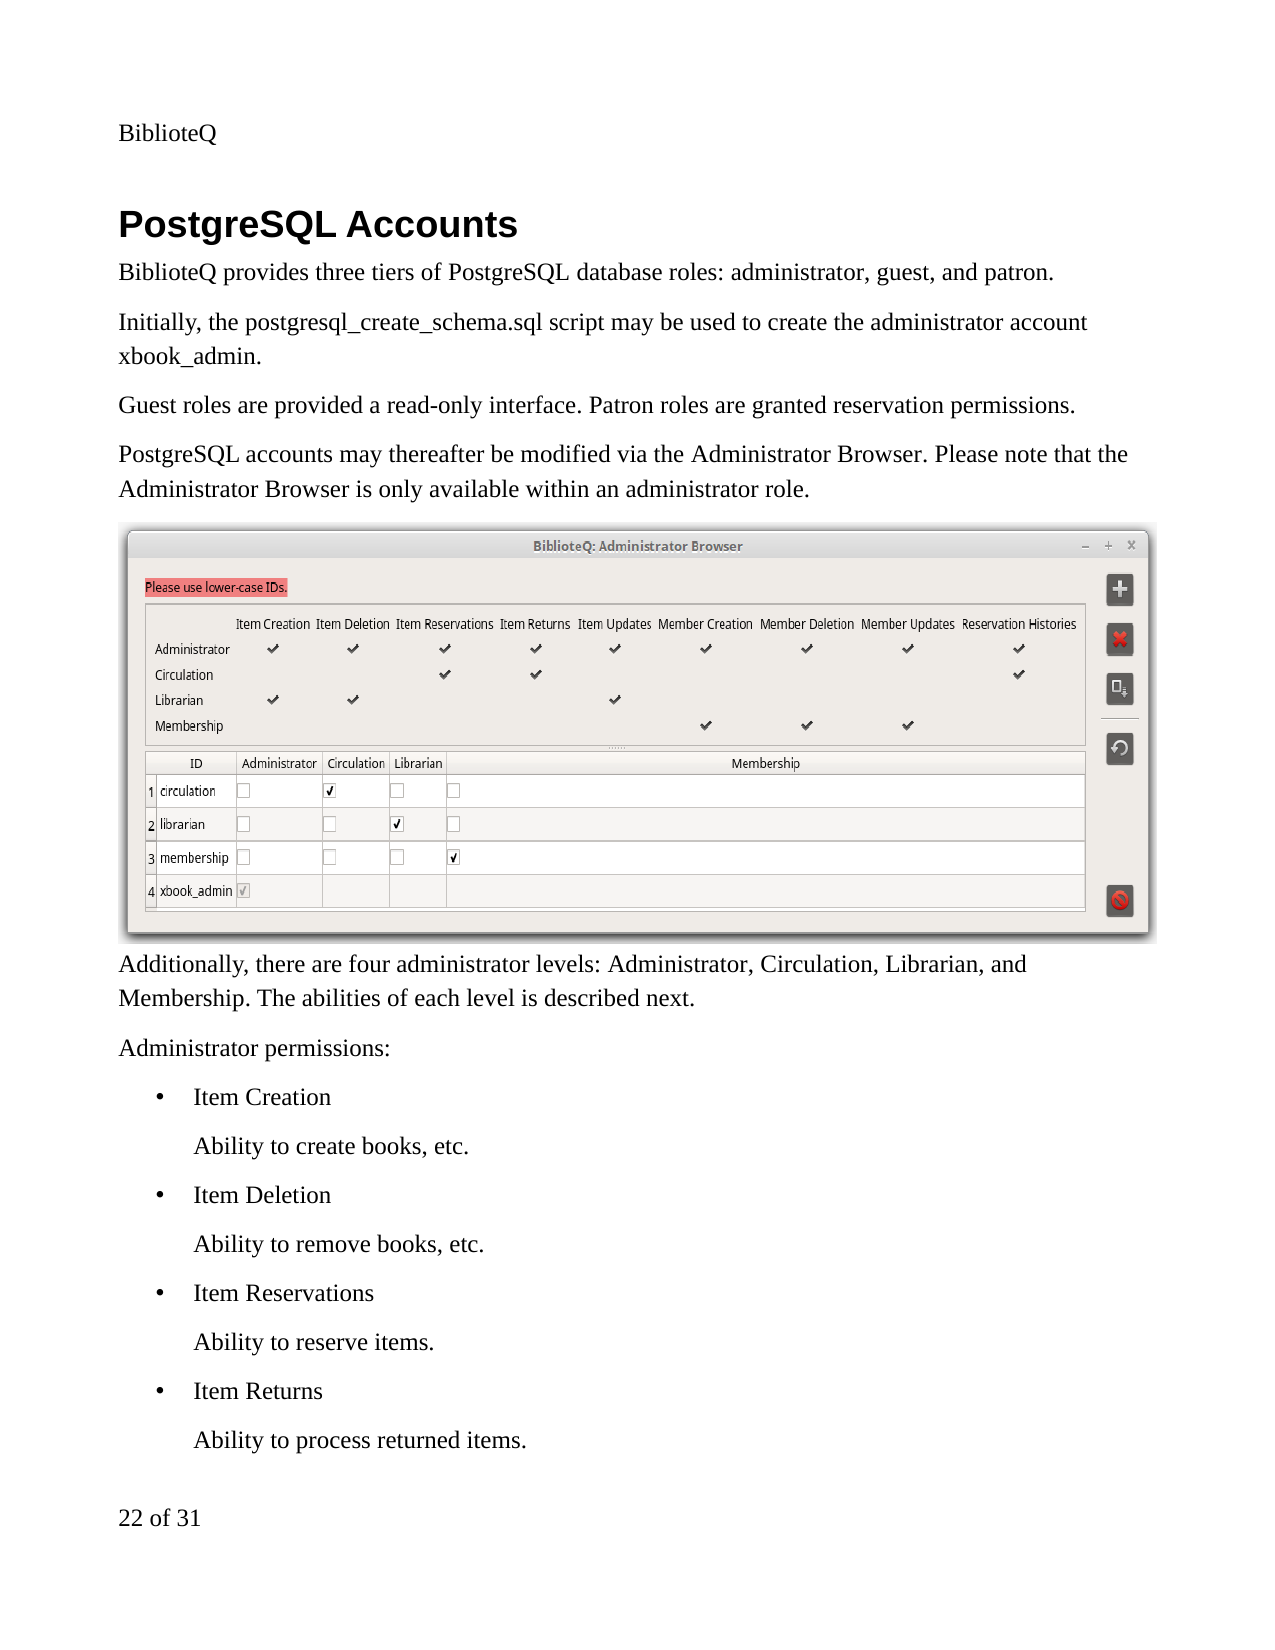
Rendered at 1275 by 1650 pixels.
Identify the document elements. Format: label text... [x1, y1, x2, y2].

list Item Creation [156, 1082, 1157, 1110]
list Ability to remove books, etc. [156, 1229, 1157, 1258]
text Administrator permissions: [118, 1033, 1157, 1061]
text BiblioteQ provides three tiers of PostgreSQL database roles: administrator, guest, and patron. [118, 257, 1157, 286]
list Ability to reserve items. [156, 1327, 1157, 1356]
subtitle PostgreSQL Accounts [118, 201, 1157, 245]
picture [118, 522, 1157, 944]
list Item Deletion [156, 1180, 1157, 1208]
text Guest roles are provided a read-only interface. Patron roles are granted reservation permissions. [118, 390, 1157, 419]
list Ability to process returned items. [156, 1425, 1157, 1454]
text Initially, the postgresql_create_schema.sql script may be used to create the administrator account xbook_admin. [118, 307, 1157, 370]
text Additionally, there are four administrator levels: Administrator, Circulation, Librarian, and Membership. The abilities of each level is described next. [118, 944, 1157, 1012]
list Ability to create books, etc. [156, 1131, 1157, 1159]
list Item Returns [156, 1376, 1157, 1405]
text PostgreSQL accounts may thereafter be modified via the Administrator Browser. Please note that the Administrator Browser is only available within an administrator role. [118, 439, 1157, 502]
list Item Reservations [156, 1278, 1157, 1307]
